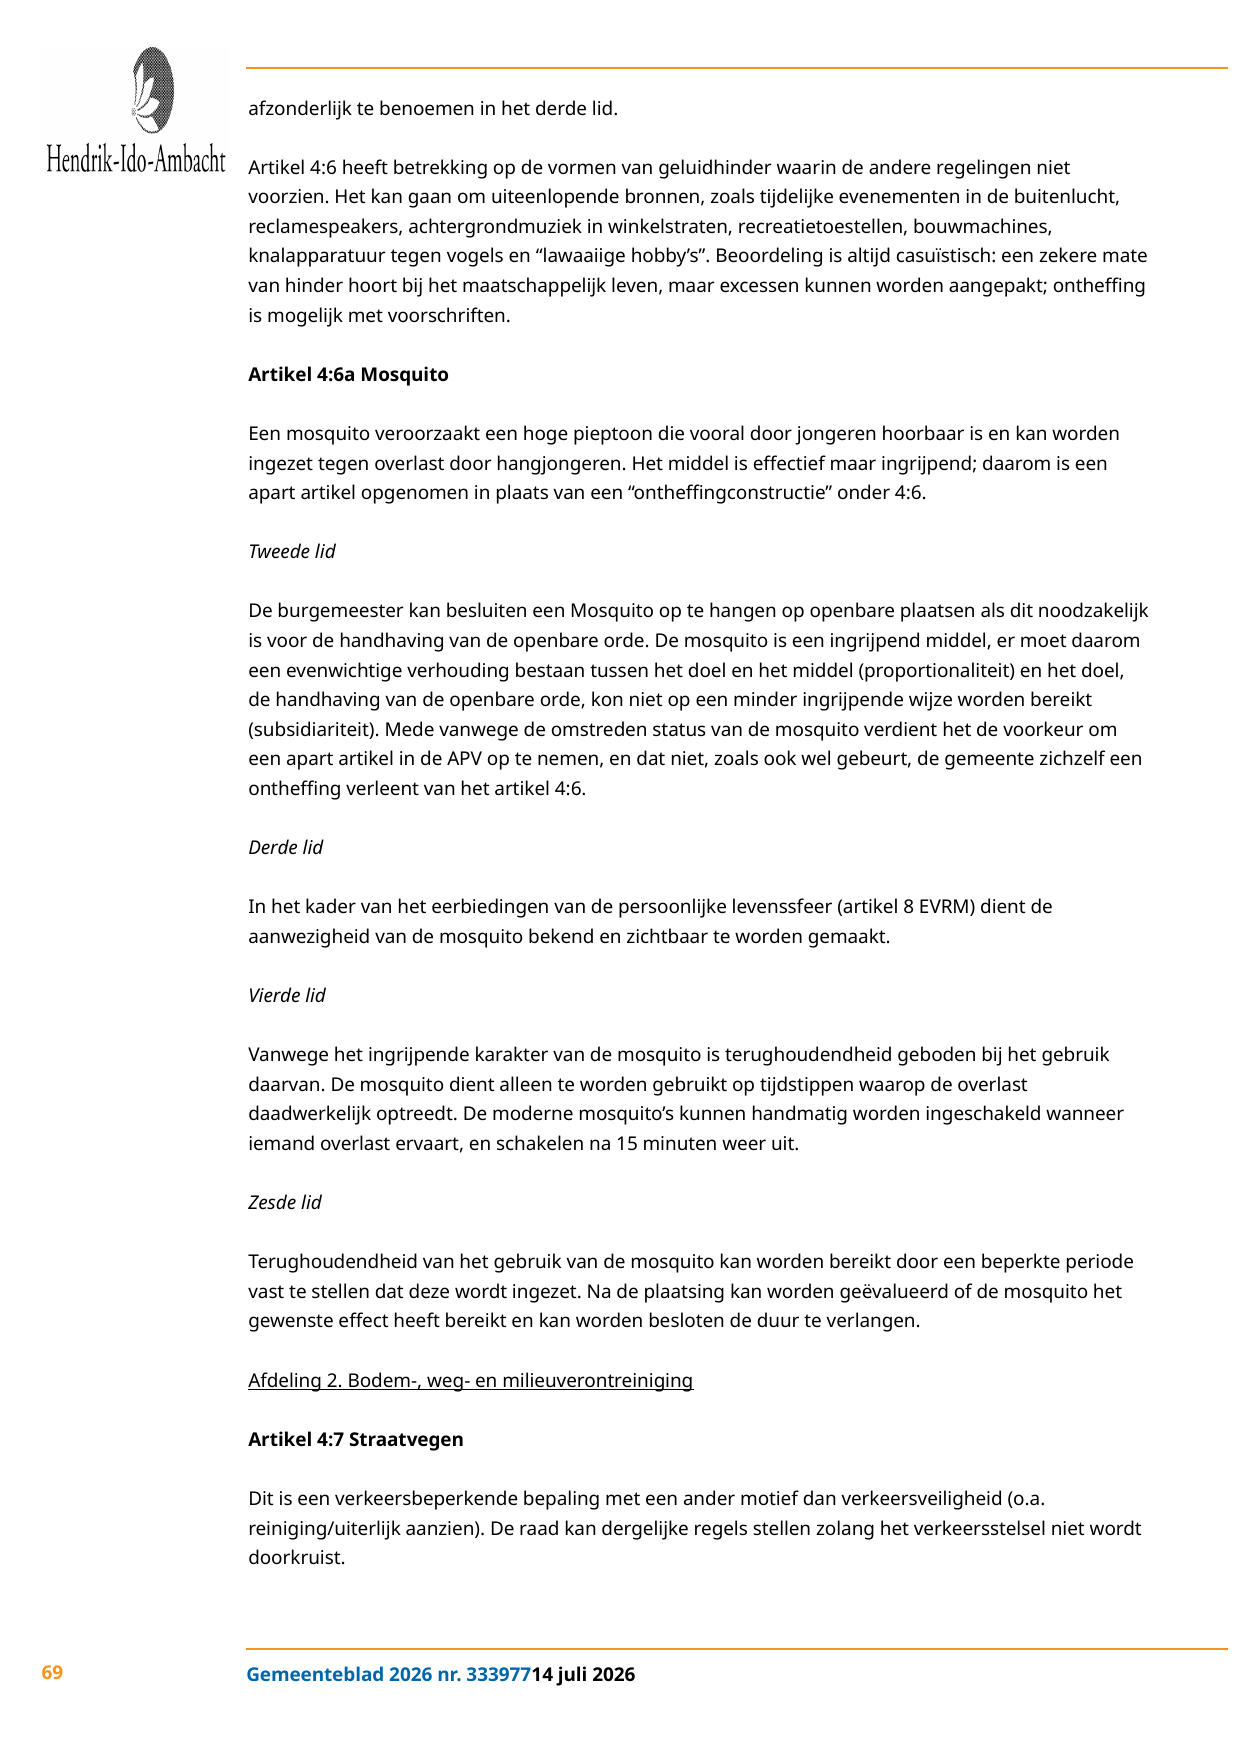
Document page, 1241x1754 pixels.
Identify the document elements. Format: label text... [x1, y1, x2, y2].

text In het kader van het eerbiedingen van de persoonlijke levenssfeer (artikel 8 EVRM) dient de aanwezigheid van de mosquito bekend en zichtbaar te worden gemaakt. [248, 893, 1152, 949]
text Vanwege het ingrijpende karakter van de mosquito is terughoudendheid geboden bij het gebruik daarvan. De mosquito dient alleen te worden gebruikt op tijdstippen waarop de overlast daadwerkelijk optreedt. De moderne mosquito’s kunnen handmatig worden ingeschakeld wanneer iemand overlast ervaart, en schakelen na 15 minuten weer uit. [248, 1041, 1152, 1156]
text Tweede lid [248, 538, 1152, 564]
text Afdeling 2. Bodem-, weg- en milieuverontreiniging [248, 1367, 1152, 1393]
text afzonderlijk te benoemen in het derde lid. [248, 95, 1152, 121]
text Artikel 4:7 Straatvegen [248, 1426, 1152, 1452]
text Een mosquito veroorzaakt een hoge pieptoon die vooral door jongeren hoorbaar is en kan worden ingezet tegen overlast door hangjongeren. Het middel is effectief maar ingrijpend; daarom is een apart artikel opgenomen in plaats van een “ontheffingconstructie” onder 4:6. [248, 420, 1152, 505]
text Artikel 4:6a Mosquito [248, 361, 1152, 387]
text Artikel 4:6 heeft betrekking op de vormen van geluidhinder waarin de andere regelingen niet voorzien. Het kan gaan om uiteenlopende bronnen, zoals tijdelijke evenementen in de buitenlucht, reclamespeakers, achtergrondmuziek in winkelstraten, recreatietoestellen, bouwmachines, knalapparatuur tegen vogels en “lawaaiige hobby’s”. Beoordeling is altijd casuïstisch: een zekere mate van hinder hoort bij het maatschappelijk leven, maar excessen kunnen worden aangepakt; ontheffing is mogelijk met voorschriften. [248, 154, 1152, 328]
text De burgemeester kan besluiten een Mosquito op te hangen op openbare plaatsen als dit noodzakelijk is voor de handhaving van de openbare orde. De mosquito is een ingrijpend middel, er moet daarom een evenwichtige verhouding bestaan tussen het doel en het middel (proportionaliteit) en het doel, de handhaving van de openbare orde, kon niet op een minder ingrijpende wijze worden bereikt (subsidiariteit). Mede vanwege de omstreden status van de mosquito verdient het de voorkeur om een apart artikel in de APV op te nemen, en dat niet, zoals ook wel gebeurt, de gemeente zichzelf een ontheffing verleent van het artikel 4:6. [248, 598, 1152, 801]
text Vierde lid [248, 982, 1152, 1008]
text Derde lid [248, 834, 1152, 860]
picture [41, 47, 231, 172]
text Dit is een verkeersbeperkende bepaling met een ander motief dan verkeersveiligheid (o.a. reiniging/uiterlijk aanzien). De raad kan dergelijke regels stellen zolang het verkeersstelsel niet wordt doorkruist. [248, 1485, 1152, 1570]
text Zesde lid [248, 1189, 1152, 1215]
text Terughoudendheid van het gebruik van de mosquito kan worden bereikt door een beperkte periode vast te stellen dat deze wordt ingezet. Na de plaatsing kan worden geëvalueerd of de mosquito het gewenste effect heeft bereikt en kan worden besloten de duur te verlangen. [248, 1248, 1152, 1333]
